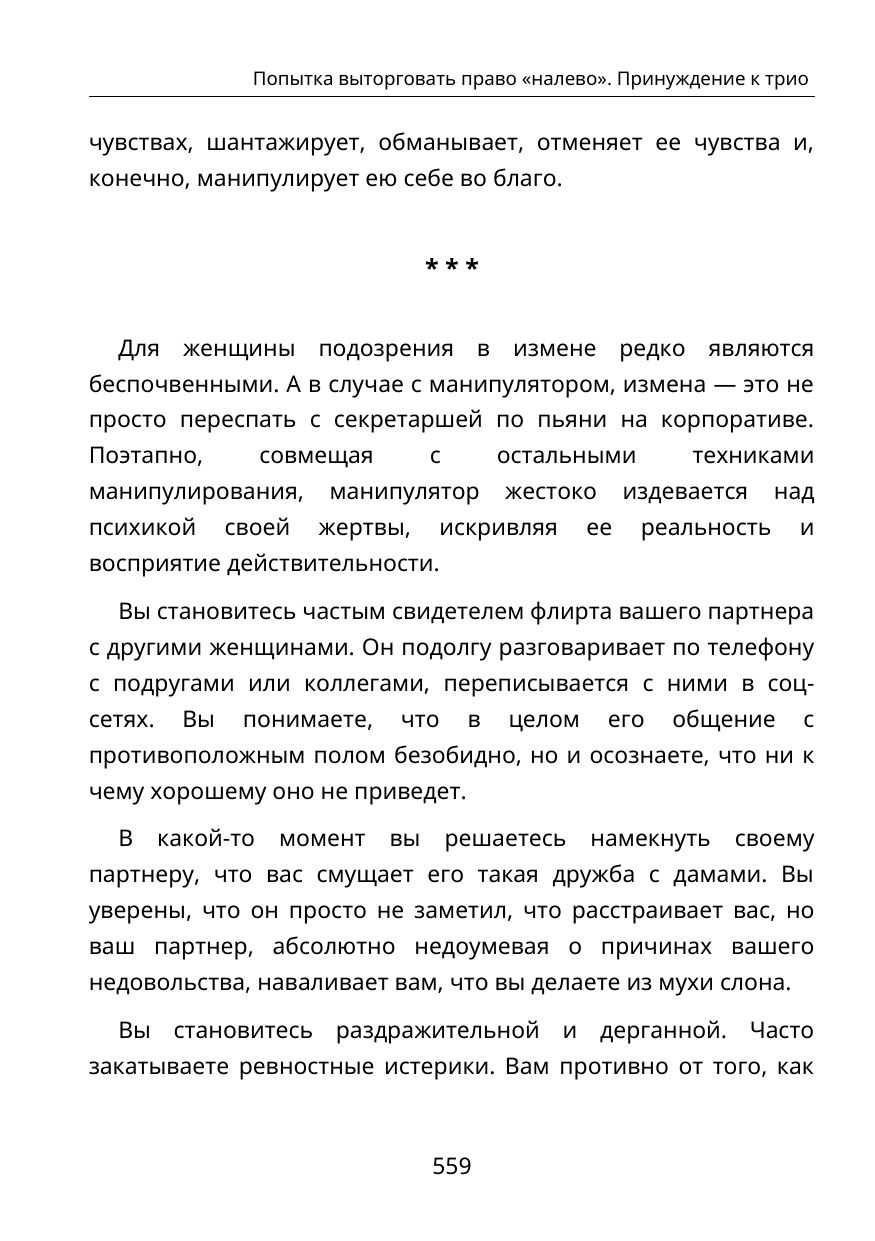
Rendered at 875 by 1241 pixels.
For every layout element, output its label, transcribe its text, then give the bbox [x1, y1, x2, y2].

text Для женщины подозрения в измене редко являются беспочвенными. А в случае с манипулятором, измена — это не просто переспать с секретаршей по пьяни на корпоративе. Поэтапно, совмещая с остальными техниками манипулирования, манипулятор жестоко издевается над психикой своей жертвы, искривляя ее реальность и восприятие действительности. [88, 332, 815, 578]
text В какой-то момент вы решаетесь намекнуть своему партнеру, что вас смущает его такая дружба с дамами. Вы уверены, что он просто не заметил, что расстраивает вас, но ваш партнер, абсолютно недоумевая о причинах вашего недовольства, наваливает вам, что вы делаете из мухи слона. [88, 822, 815, 997]
text Вы становитесь частым свидетелем флирта вашего партнера с другими женщинами. Он подолгу разговаривает по телефону с подругами или коллегами, переписывается с ними в соц-сетях. Вы понимаете, что в целом его общение с противоположным полом безобидно, но и осознаете, что ни к чему хорошему оно не приведет. [88, 595, 815, 806]
text Вы становитесь раздражительной и дерганной. Часто закатываете ревностные истерики. Вам противно от того, как [88, 1014, 815, 1081]
text чувствах, шантажирует, обманывает, отменяет ее чувства и, конечно, манипулирует ею себе во благо. [88, 126, 815, 193]
subtitle * * * [88, 251, 815, 285]
